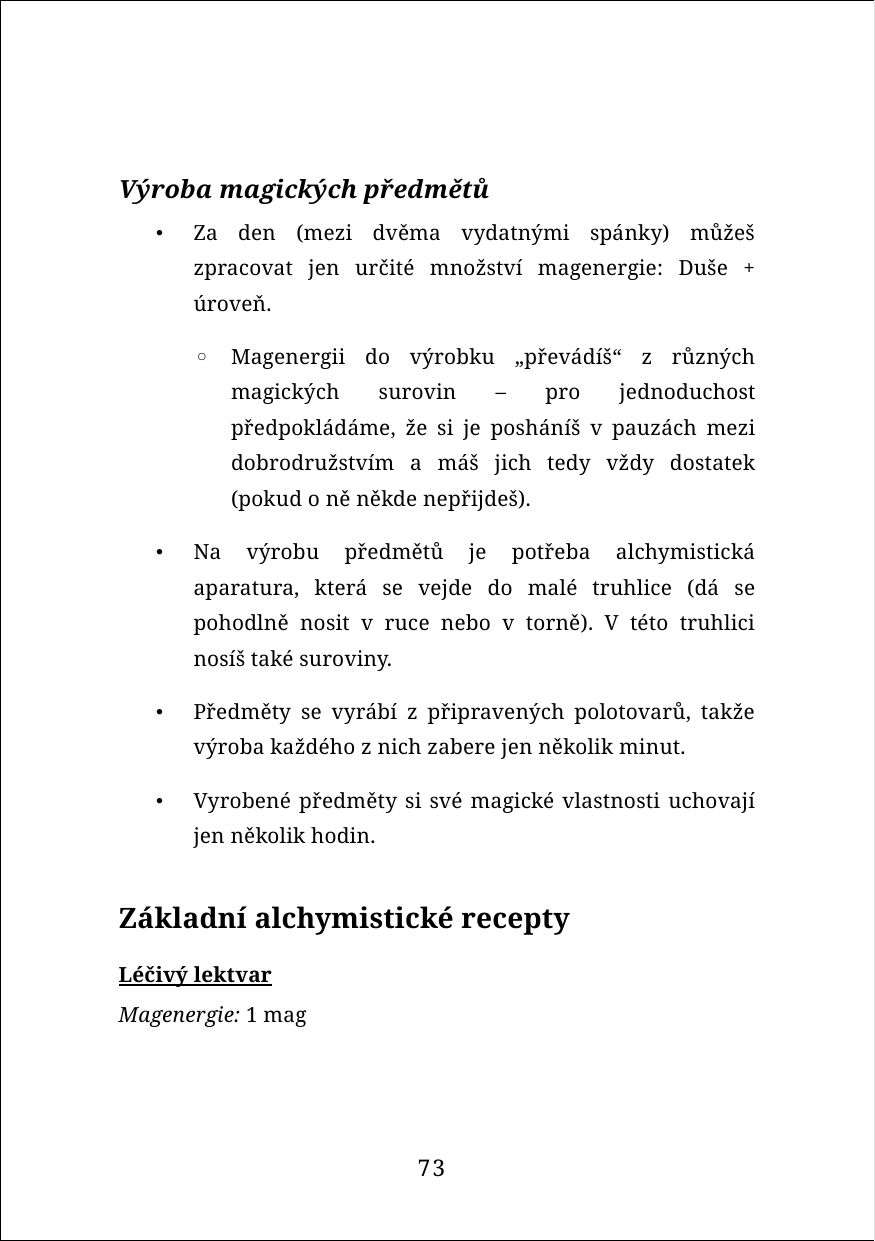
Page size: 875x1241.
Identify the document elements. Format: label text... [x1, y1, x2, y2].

subtitle Výroba magických předmětů [118, 172, 756, 206]
subtitle Základní alchymistické recepty [118, 898, 756, 936]
list Předměty se vyrábí z připravených polotovarů, takže výroba každého z nich zabere jen několik minut. [156, 697, 756, 761]
list Za den (mezi dvěma vydatnými spánky) můžeš zpracovat jen určité množství magenergie: Duše + úroveň. [156, 218, 756, 317]
text Magenergie: 1 mag [118, 1000, 756, 1029]
subtitle Léčivý lektvar [118, 960, 756, 988]
list Vyrobené předměty si své magické vlastnosti uchovají jen několik hodin. [156, 786, 756, 850]
list Magenergii do výrobku „převádíš“ z různých magických surovin – pro jednoduchost předpokládáme, že si je posháníš v pauzách mezi dobrodružstvím a máš jich tedy vždy dostatek (pokud o ně někde nepřijdeš). [193, 342, 756, 512]
list Na výrobu předmětů je potřeba alchymistická aparatura, která se vejde do malé truhlice (dá se pohodlně nosit v ruce nebo v torně). V této truhlici nosíš také suroviny. [156, 537, 756, 672]
